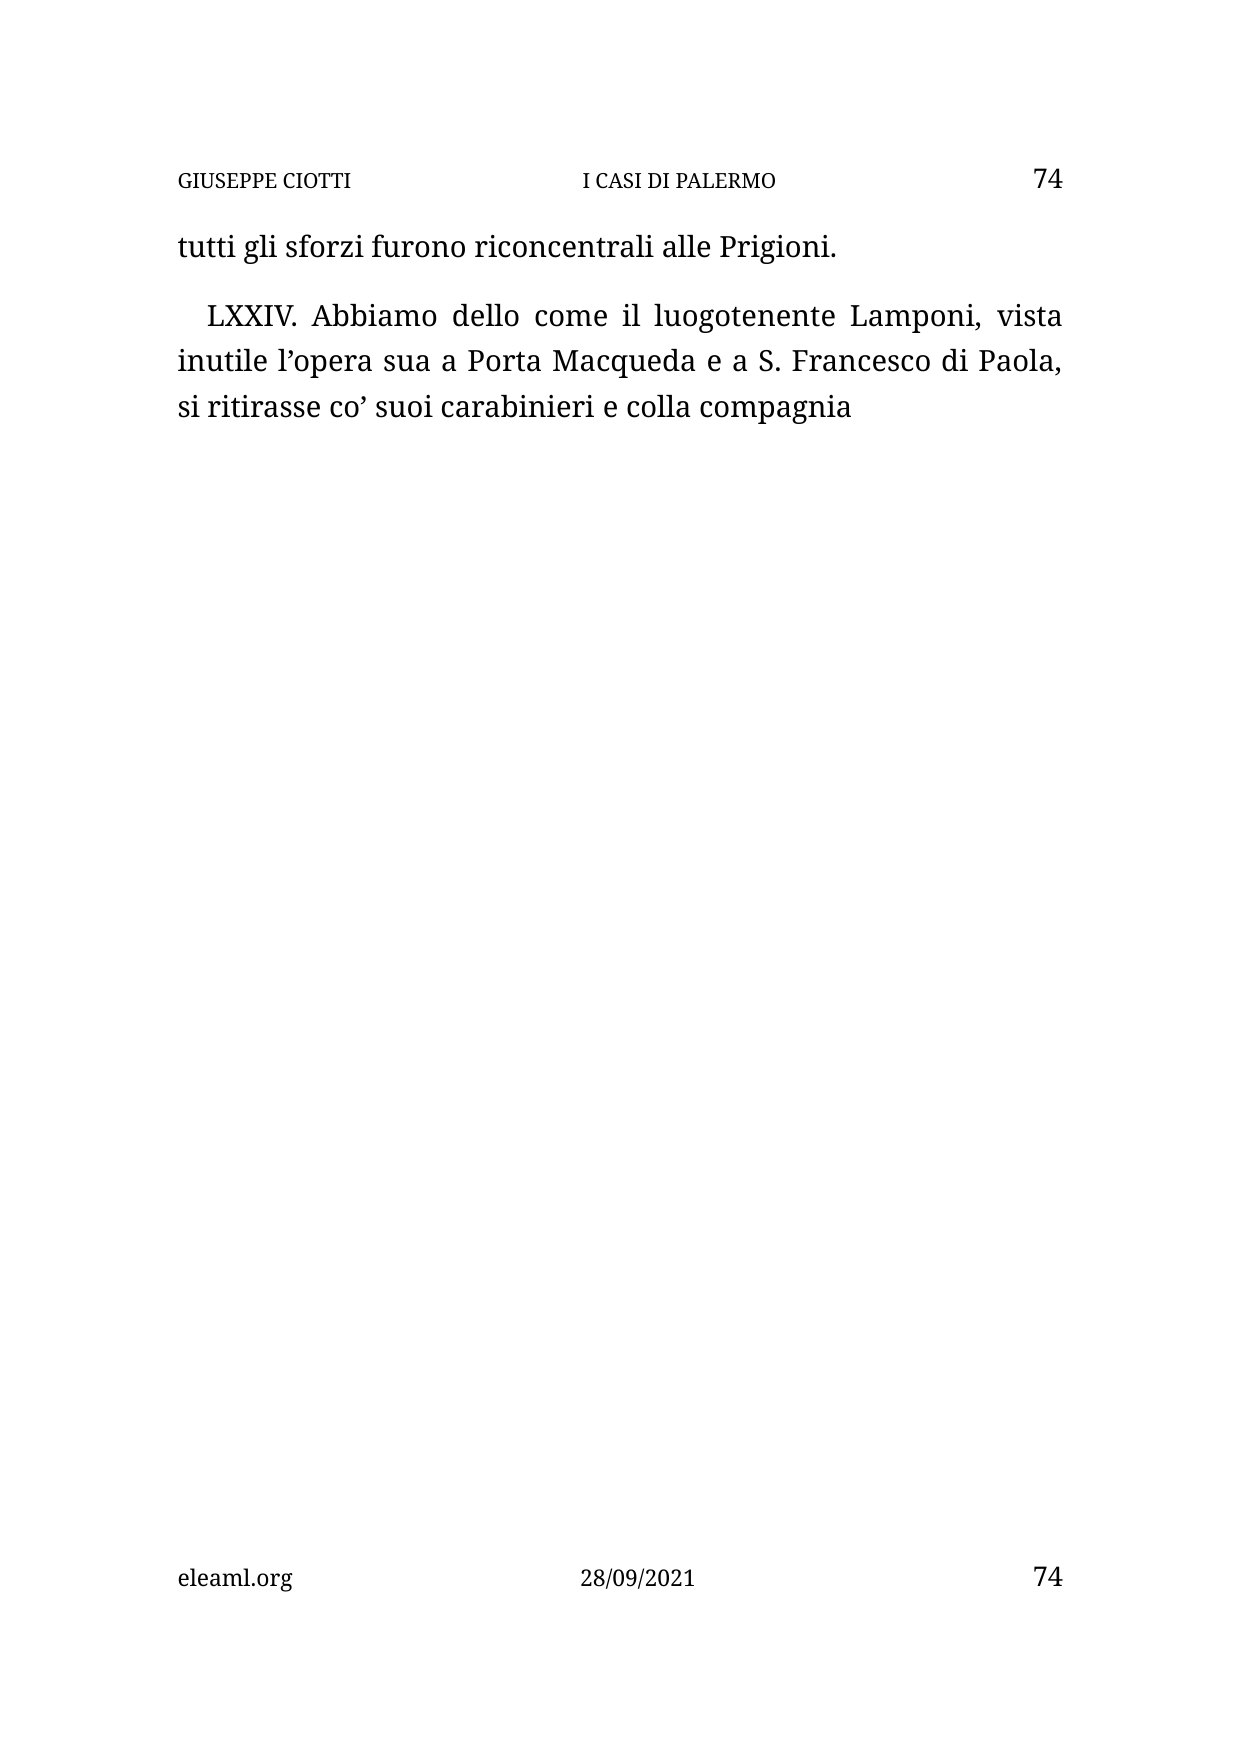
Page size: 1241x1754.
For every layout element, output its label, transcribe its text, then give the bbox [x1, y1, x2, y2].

text LXXIV. Abbiamo dello come il luogotenente Lamponi, vista inutile l’opera sua a Porta Macqueda e a S. Francesco di Paola, si ritirasse co’ suoi carabinieri e colla compagnia [177, 295, 1063, 426]
text tutti gli sforzi furono riconcentrali alle Prigioni. [177, 226, 1063, 266]
